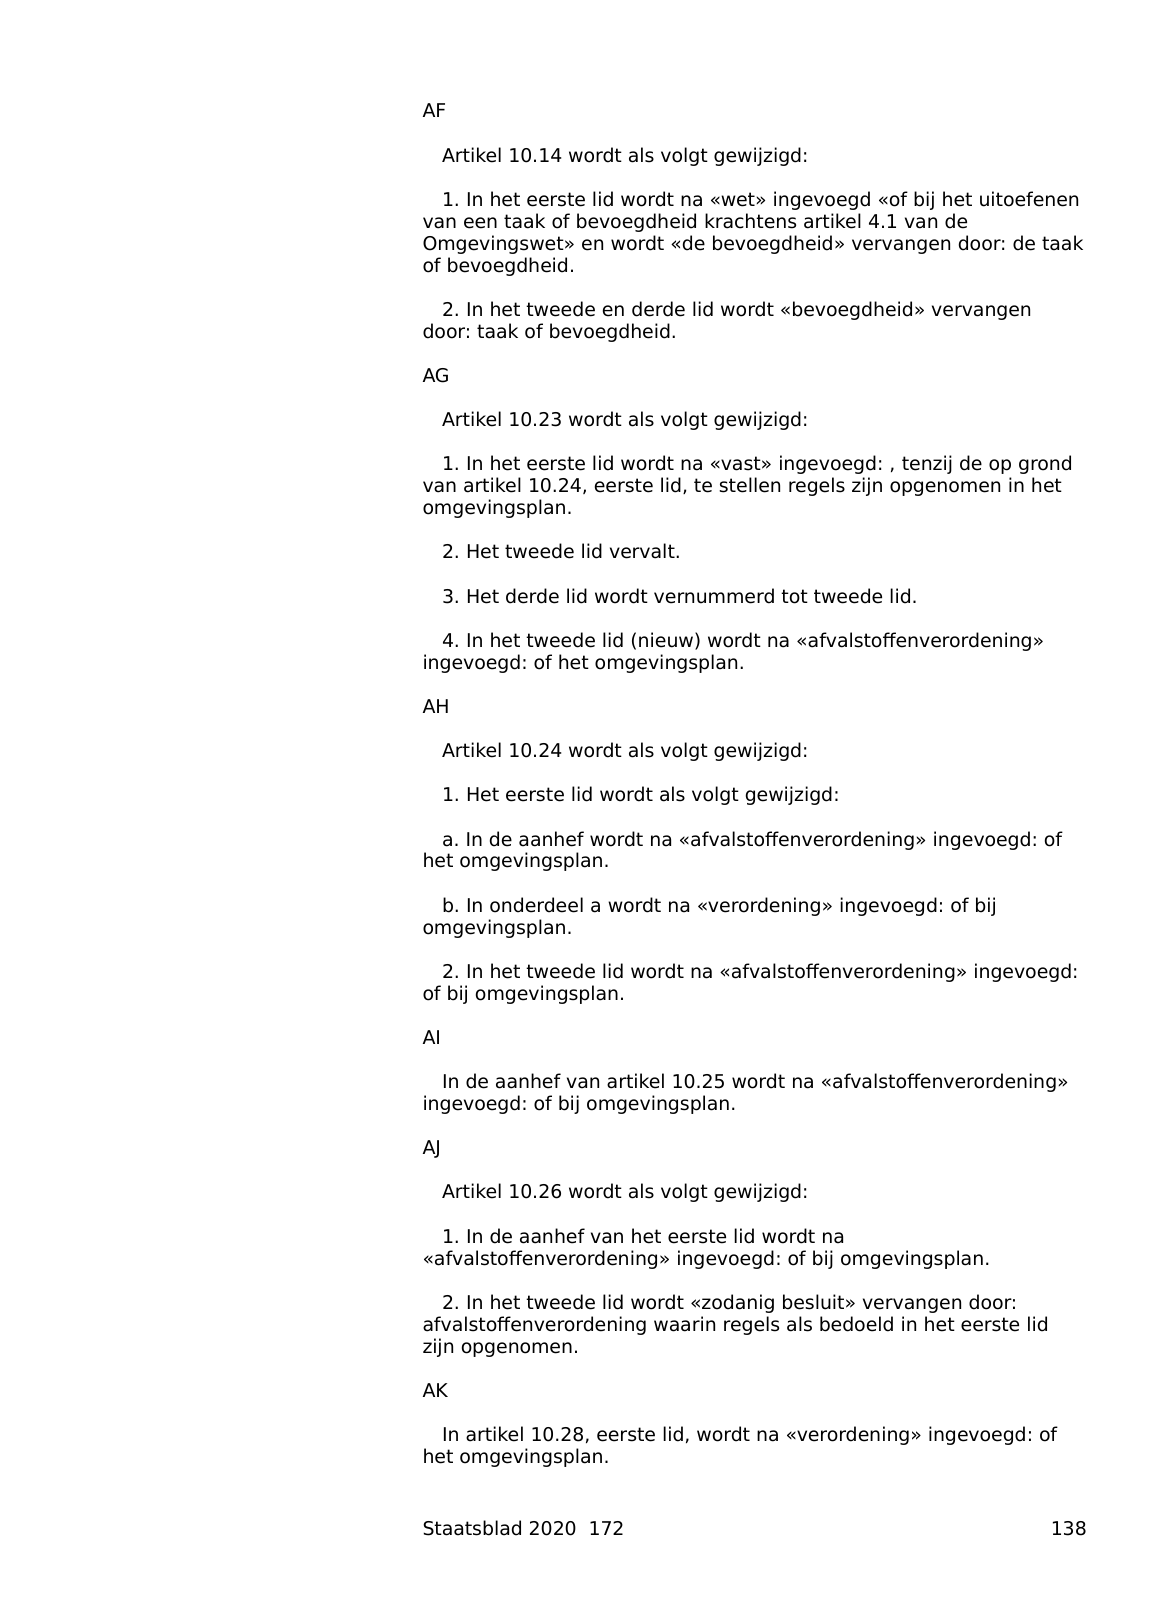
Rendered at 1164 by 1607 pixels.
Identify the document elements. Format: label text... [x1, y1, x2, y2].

text 1. In het eerste lid wordt na «wet» ingevoegd «of bij het uitoefenen van een taak of bevoegdheid krachtens artikel 4.1 van de Omgevingswet» en wordt «de bevoegdheid» vervangen door: de taak of bevoegdheid. [422, 189, 1087, 277]
text Artikel 10.26 wordt als volgt gewijzigd: [422, 1181, 1087, 1203]
text AF [422, 100, 1087, 122]
text Artikel 10.14 wordt als volgt gewijzigd: [422, 144, 1087, 167]
text AG [422, 365, 1087, 387]
text Artikel 10.24 wordt als volgt gewijzigd: [422, 740, 1087, 762]
text 1. In de aanhef van het eerste lid wordt na «afvalstoffenverordening» ingevoegd: of bij omgevingsplan. [422, 1226, 1087, 1269]
text 1. Het eerste lid wordt als volgt gewijzigd: [422, 784, 1087, 806]
text 2. In het tweede lid wordt na «afvalstoffenverordening» ingevoegd: of bij omgevingsplan. [422, 961, 1087, 1005]
text AI [422, 1027, 1087, 1049]
text 2. In het tweede en derde lid wordt «bevoegdheid» vervangen door: taak of bevoegdheid. [422, 299, 1087, 343]
text Artikel 10.23 wordt als volgt gewijzigd: [422, 409, 1087, 431]
text 2. Het tweede lid vervalt. [422, 541, 1087, 563]
text In de aanhef van artikel 10.25 wordt na «afvalstoffenverordening» ingevoegd: of bij omgevingsplan. [422, 1071, 1087, 1115]
text AK [422, 1380, 1087, 1402]
text 1. In het eerste lid wordt na «vast» ingevoegd: , tenzij de op grond van artikel 10.24, eerste lid, te stellen regels zijn opgenomen in het omgevingsplan. [422, 453, 1087, 519]
text AJ [422, 1137, 1087, 1159]
text b. In onderdeel a wordt na «verordening» ingevoegd: of bij omgevingsplan. [422, 894, 1087, 938]
text 2. In het tweede lid wordt «zodanig besluit» vervangen door: afvalstoffenverordening waarin regels als bedoeld in het eerste lid zijn opgenomen. [422, 1292, 1087, 1358]
text 3. Het derde lid wordt vernummerd tot tweede lid. [422, 586, 1087, 608]
text a. In de aanhef wordt na «afvalstoffenverordening» ingevoegd: of het omgevingsplan. [422, 828, 1087, 872]
text 4. In het tweede lid (nieuw) wordt na «afvalstoffenverordening» ingevoegd: of het omgevingsplan. [422, 630, 1087, 674]
text AH [422, 696, 1087, 718]
text In artikel 10.28, eerste lid, wordt na «verordening» ingevoegd: of het omgevingsplan. [422, 1424, 1087, 1468]
